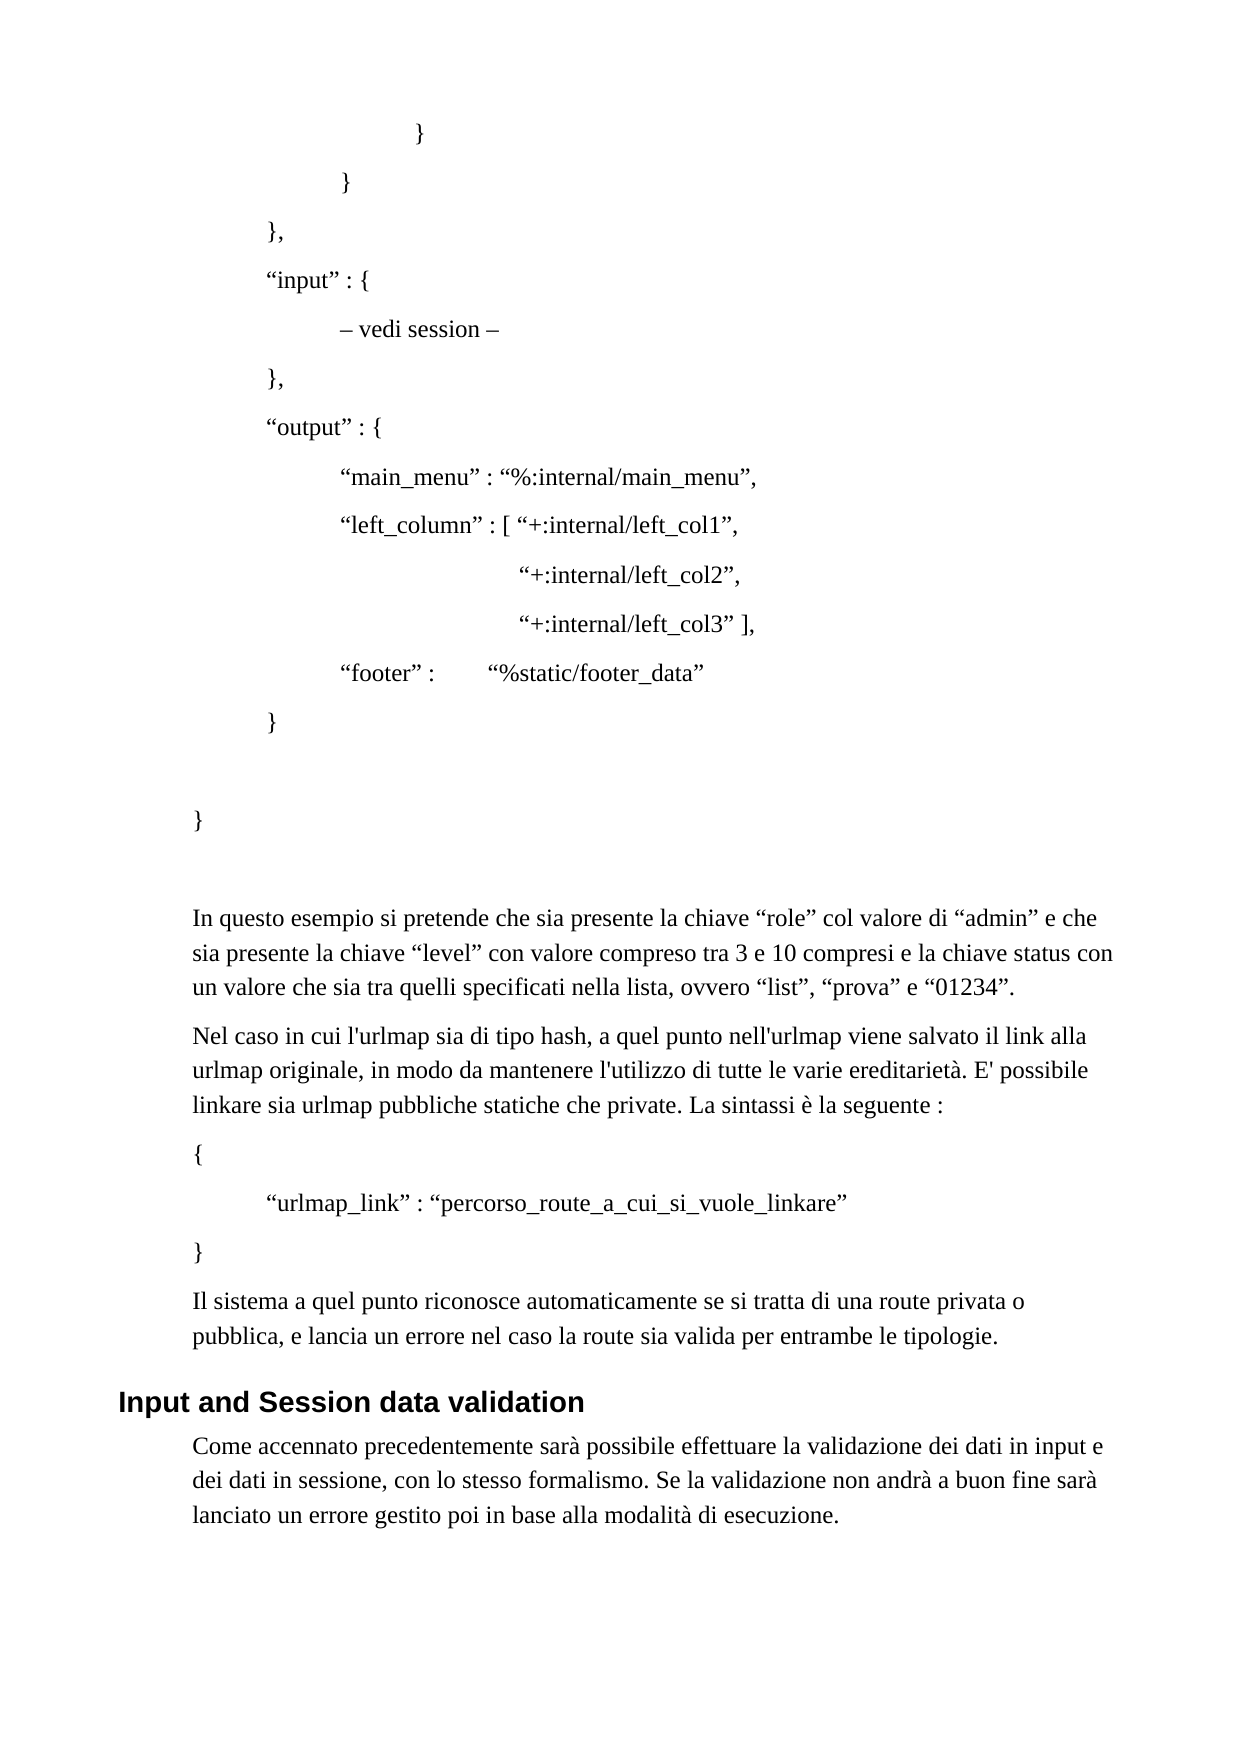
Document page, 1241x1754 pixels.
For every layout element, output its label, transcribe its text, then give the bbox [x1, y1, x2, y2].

text { [192, 1139, 1122, 1168]
subtitle Input and Session data validation [118, 1384, 1122, 1418]
text }, [192, 216, 1122, 245]
text Nel caso in cui l'urlmap sia di tipo hash, a quel punto nell'urlmap viene salvato il link alla urlmap originale, in modo da mantenere l'utilizzo di tutte le varie ereditarietà. E' possibile linkare sia urlmap pubbliche statiche che private. La sintassi è la seguente : [192, 1021, 1122, 1119]
text “footer” : “%static/footer_data” [192, 658, 1122, 687]
text } [192, 805, 1122, 834]
text “output” : { [192, 412, 1122, 441]
text – vedi session – [192, 314, 1122, 343]
text Il sistema a quel punto riconosce automaticamente se si tratta di una route privata o pubblica, e lancia un errore nel caso la route sia valida per entrambe le tipologie. [192, 1286, 1122, 1349]
text “urlmap_link” : “percorso_route_a_cui_si_vuole_linkare” [192, 1188, 1122, 1217]
text “left_column” : [ “+:internal/left_col1”, [192, 511, 1122, 539]
text } [192, 167, 1122, 196]
text }, [192, 363, 1122, 392]
text } [192, 1237, 1122, 1266]
text } [192, 707, 1122, 736]
text “+:internal/left_col2”, [192, 560, 1122, 588]
text } [192, 118, 1122, 147]
text “input” : { [192, 265, 1122, 294]
text “main_menu” : “%:internal/main_menu”, [192, 462, 1122, 490]
text “+:internal/left_col3” ], [192, 609, 1122, 637]
text Come accennato precedentemente sarà possibile effettuare la validazione dei dati in input e dei dati in sessione, con lo stesso formalismo. Se la validazione non andrà a buon fine sarà lanciato un errore gestito poi in base alla modalità di esecuzione. [192, 1431, 1122, 1528]
text In questo esempio si pretende che sia presente la chiave “role” col valore di “admin” e che sia presente la chiave “level” con valore compreso tra 3 e 10 compresi e la chiave status con un valore che sia tra quelli specificati nella lista, ovvero “list”, “prova” e “01234”. [192, 903, 1122, 1001]
